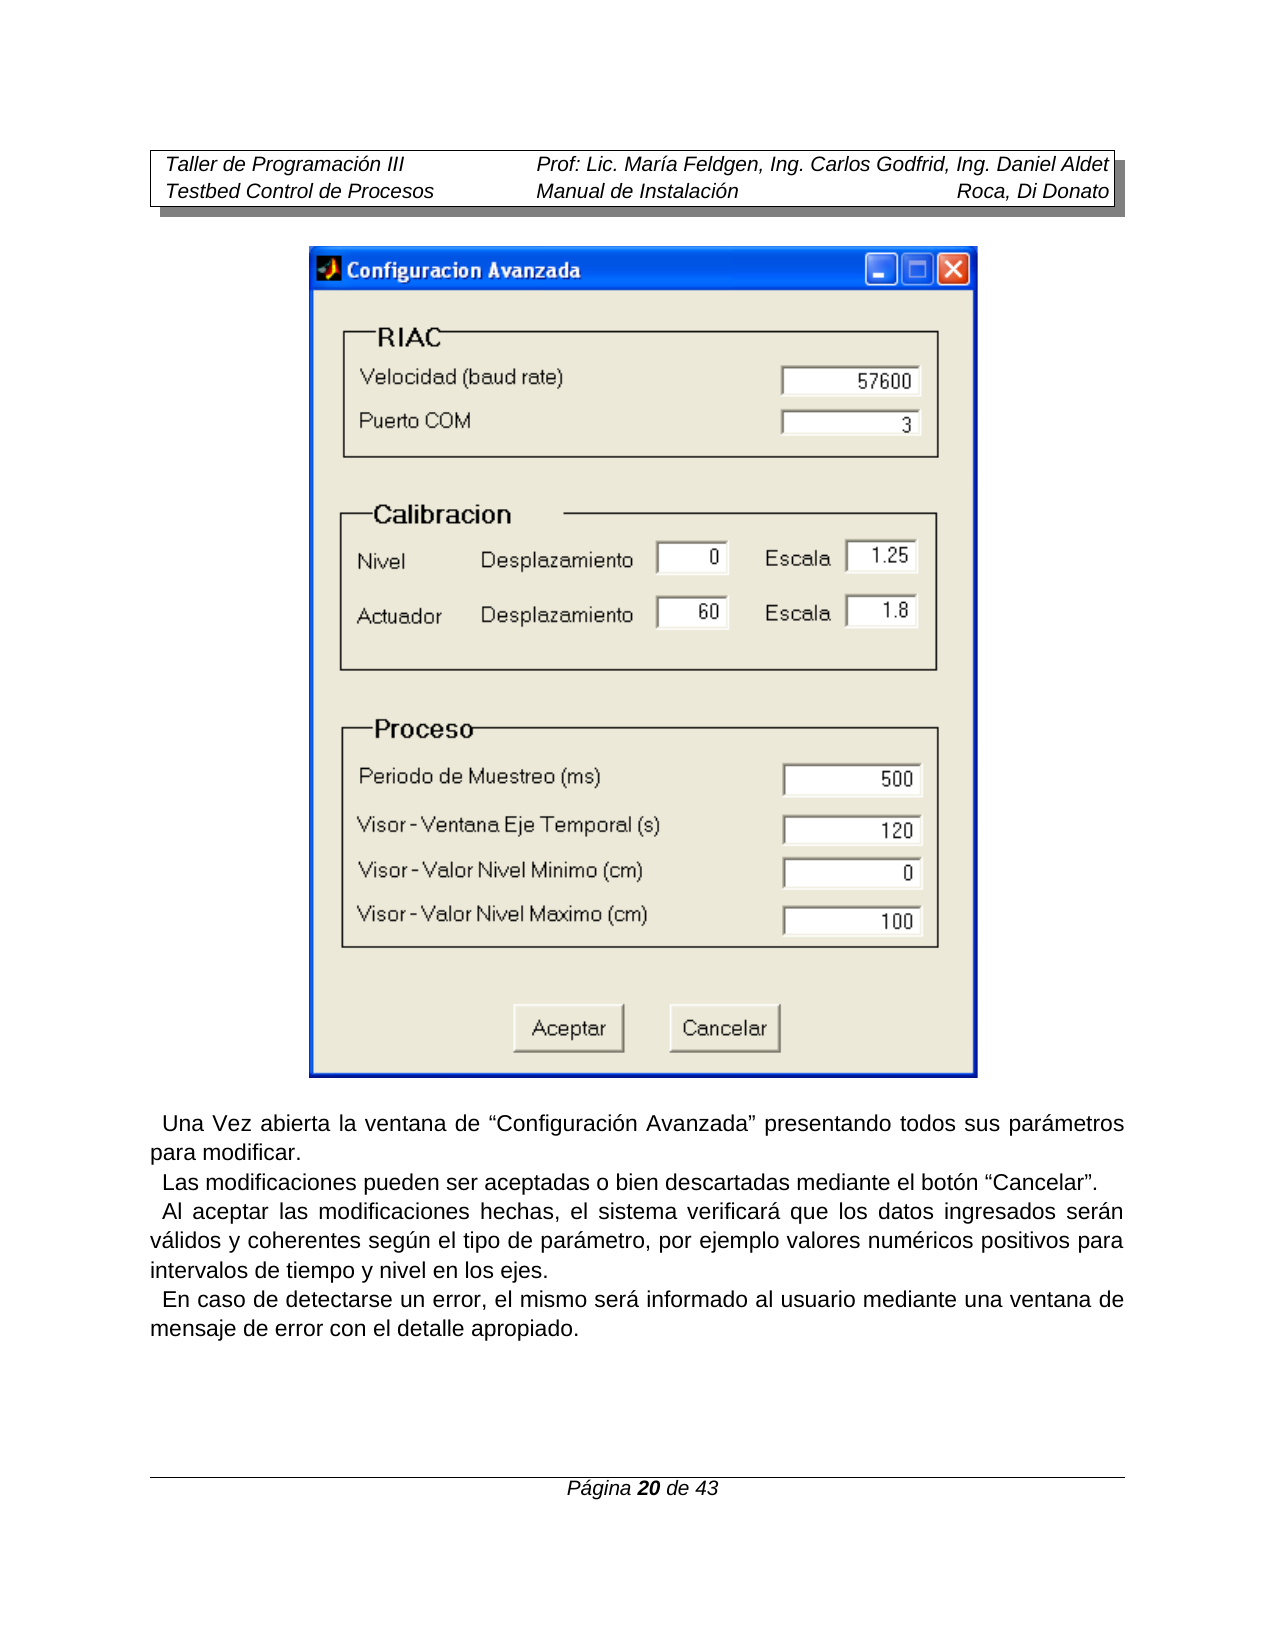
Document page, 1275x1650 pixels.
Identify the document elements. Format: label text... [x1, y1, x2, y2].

text Las modificaciones pueden ser aceptadas o bien descartadas mediante el botón “Cancelar”. [150, 1169, 1125, 1195]
text Una Vez abierta la ventana de “Configuración Avanzada” presentando todos sus parámetros para modificar. [150, 1110, 1125, 1165]
picture [309, 246, 978, 1078]
text Al aceptar las modificaciones hechas, el sistema verificará que los datos ingresados serán válidos y coherentes según el tipo de parámetro, por ejemplo valores numéricos positivos para intervalos de tiempo y nivel en los ejes. [150, 1198, 1125, 1283]
text En caso de detectarse un error, el mismo será informado al usuario mediante una ventana de mensaje de error con el detalle apropiado. [150, 1287, 1125, 1342]
